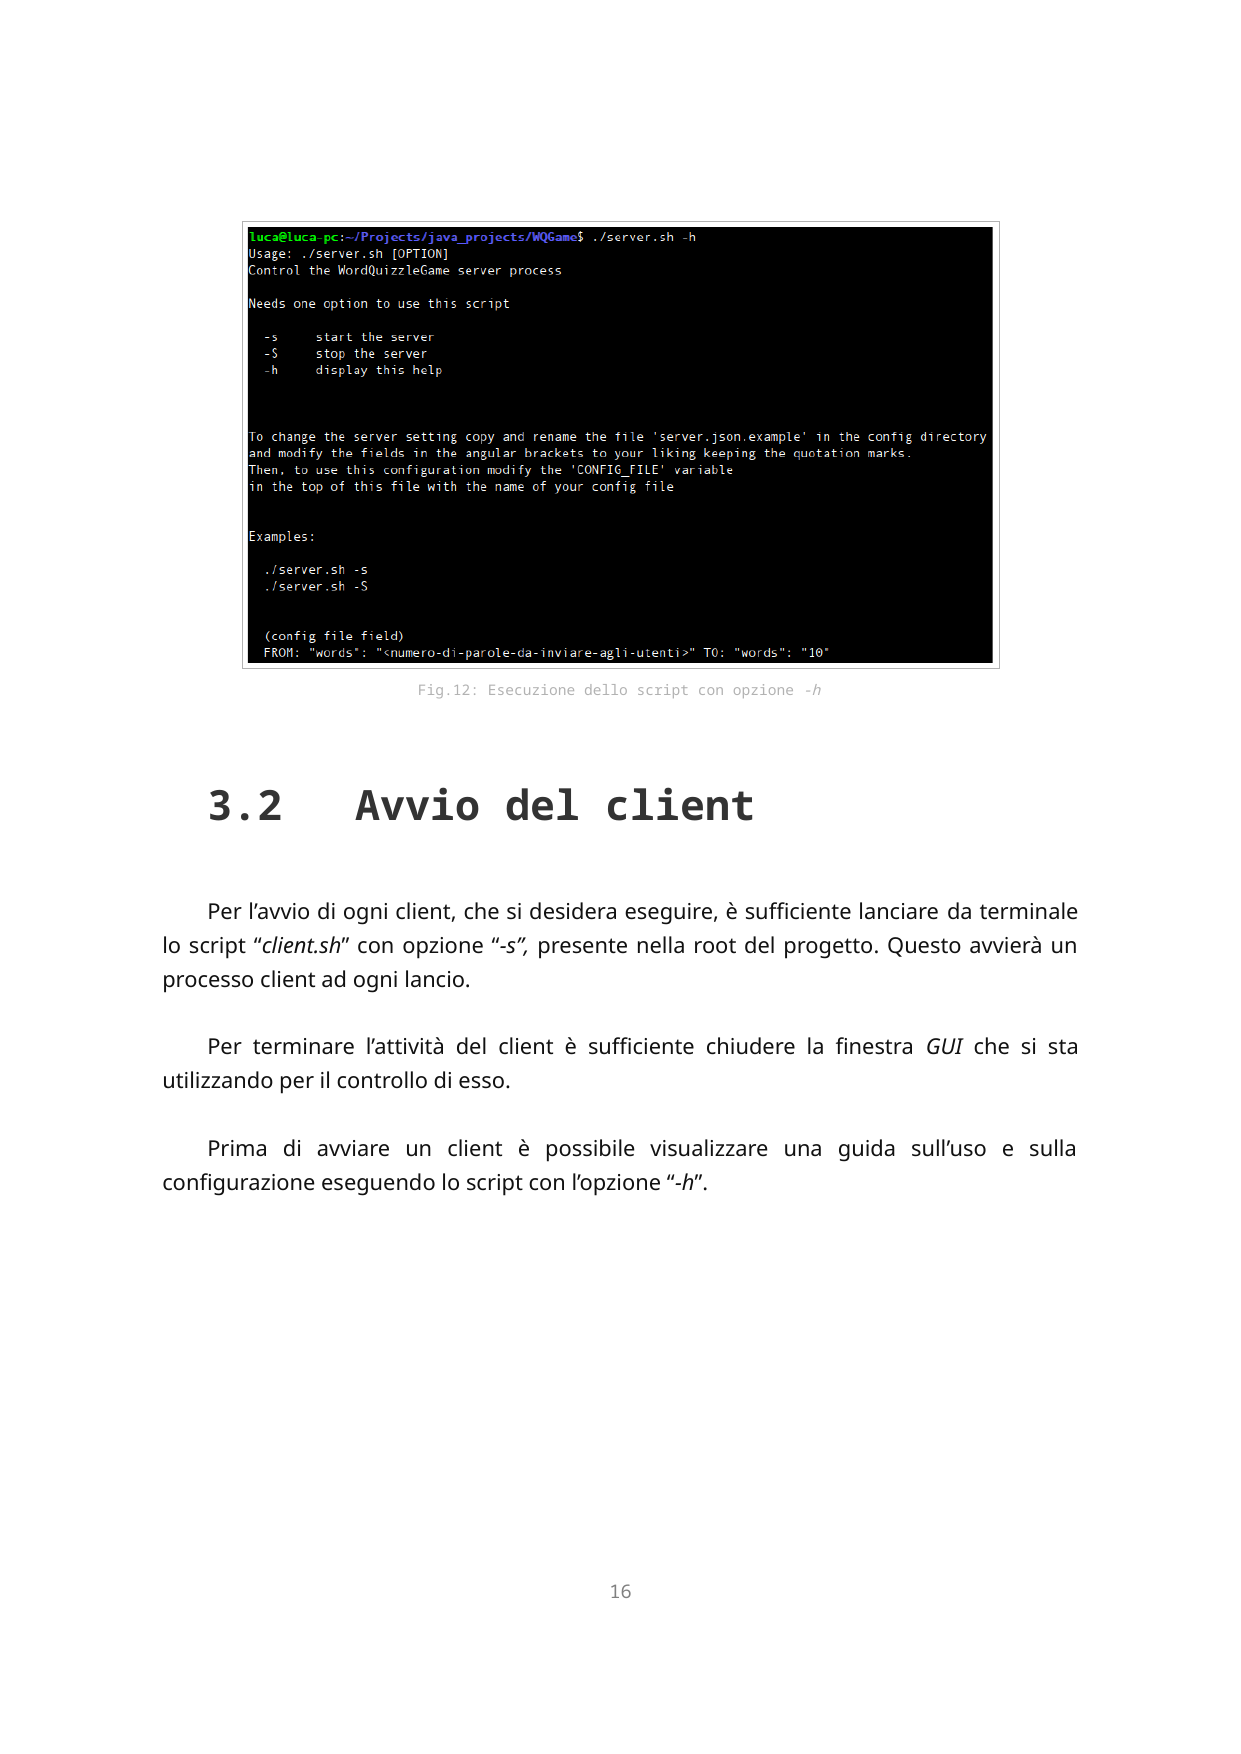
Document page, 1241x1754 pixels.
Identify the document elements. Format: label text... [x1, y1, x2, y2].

text Per l’avvio di ogni client, che si desidera eseguire, è sufficiente lanciare da terminale lo script “client.sh” con opzione “-s”, presente nella root del progetto. Questo avvierà un processo client ad ogni lancio. [162, 896, 1078, 994]
picture [247, 227, 993, 663]
subtitle Avvio del client [207, 776, 1078, 833]
text Per terminare l’attività del client è sufficiente chiudere la finestra GUI che si sta utilizzando per il controllo di esso. [162, 1031, 1078, 1095]
text Prima di avviare un client è possibile visualizzare una guida sull’uso e sulla configurazione eseguendo lo script con l’opzione “-h”. [162, 1133, 1078, 1197]
